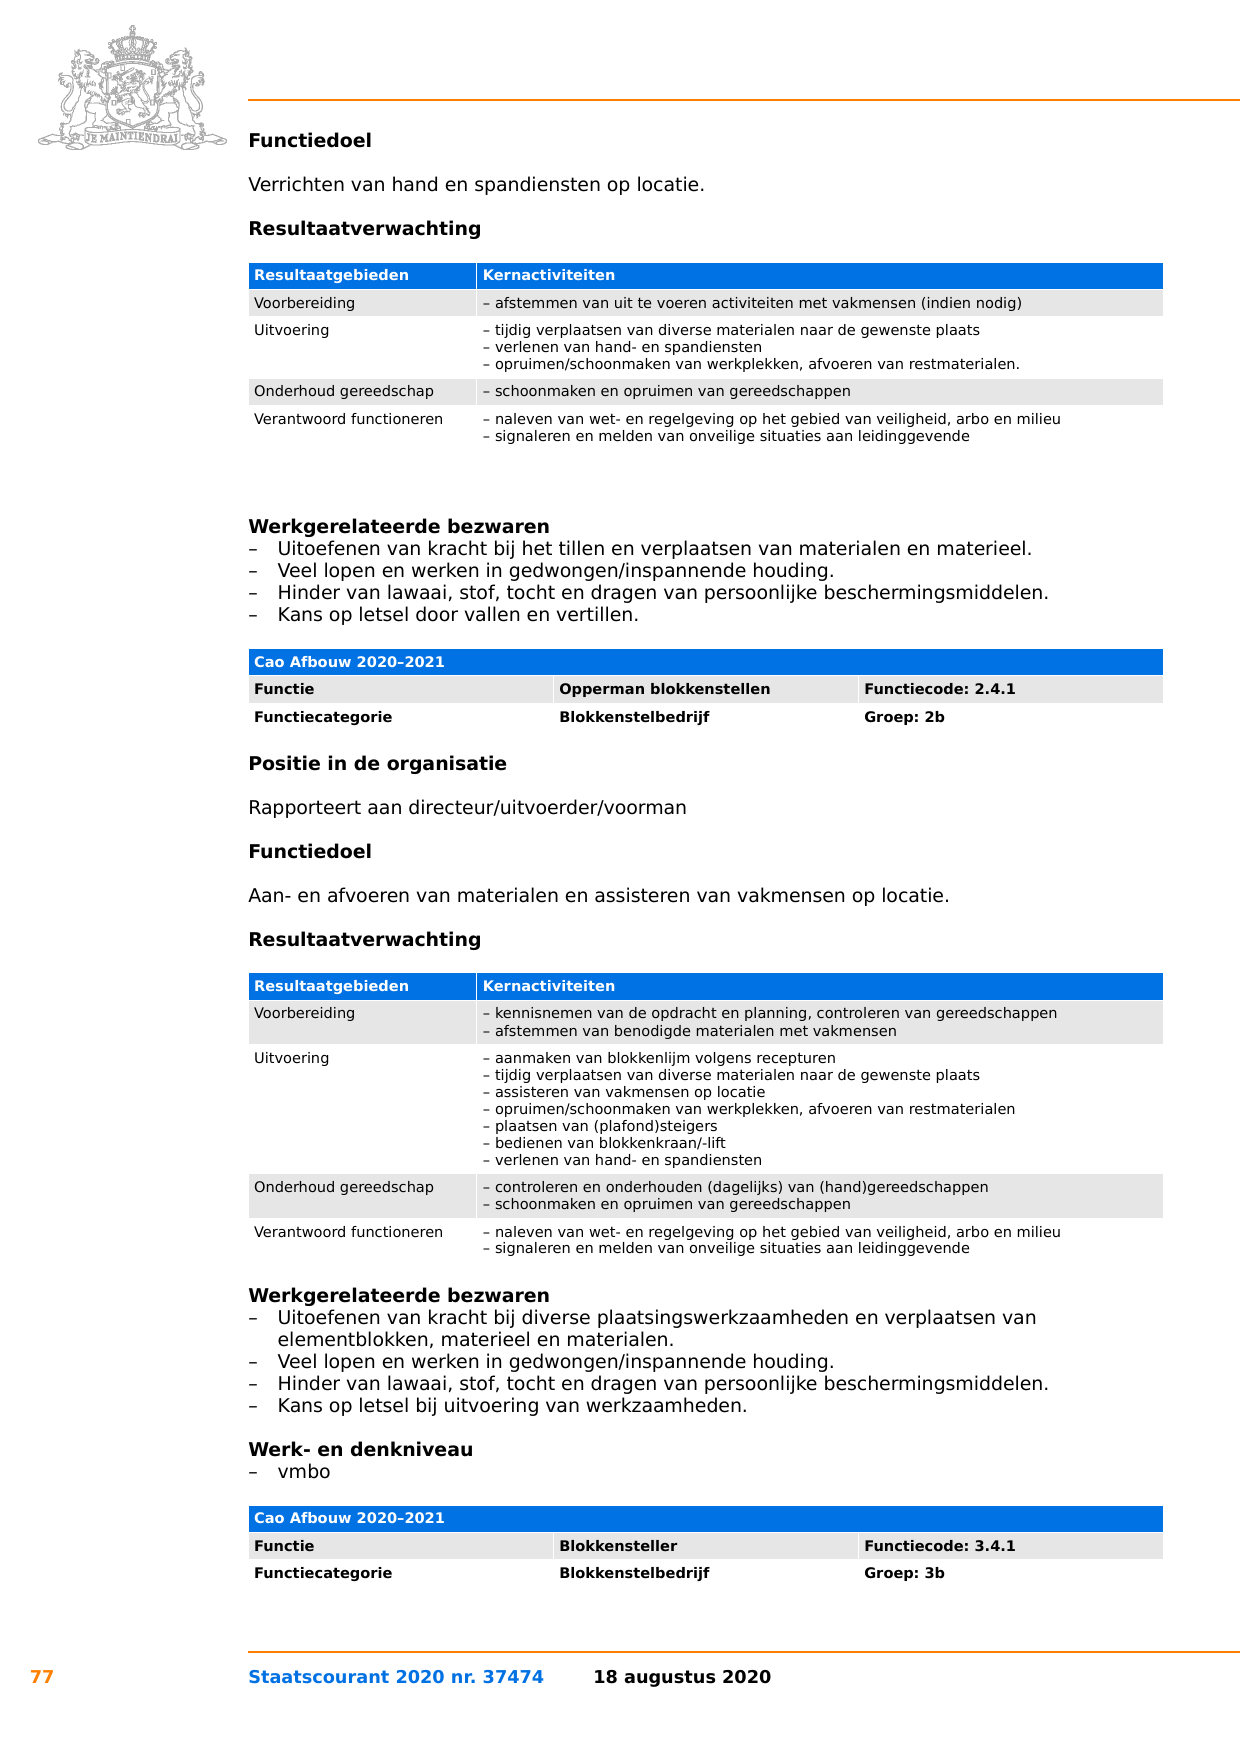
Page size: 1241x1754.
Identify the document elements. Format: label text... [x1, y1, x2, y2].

table_cell Functiecategorie [249, 704, 553, 730]
table_cell Blokkenstelbedrijf [554, 704, 858, 730]
table_cell Opperman blokkenstellen [554, 676, 858, 703]
table_cell – naleven van wet- en regelgeving op het gebied van veiligheid, arbo en milieu – signaleren en melden van onveilige situaties aan leidinggevende [477, 406, 1163, 449]
subtitle Functiedoel [248, 130, 1163, 152]
text – Hinder van lawaai, stof, tocht en dragen van persoonlijke beschermingsmiddelen. [248, 582, 1163, 604]
table_cell Blokkensteller [554, 1533, 858, 1559]
text – Veel lopen en werken in gedwongen/inspannende houding. [248, 1351, 1163, 1373]
table_cell – tijdig verplaatsen van diverse materialen naar de gewenste plaats – verlenen van hand- en spandiensten – opruimen/schoonmaken van werkplekken, afvoeren van restmaterialen. [477, 317, 1163, 378]
table_cell Voorbereiding [249, 1001, 476, 1044]
table_cell – controleren en onderhouden (dagelijks) van (hand)gereedschappen – schoonmaken en opruimen van gereedschappen [477, 1174, 1163, 1218]
text – Uitoefenen van kracht bij diverse plaatsingswerkzaamheden en verplaatsen van elementblokken, materieel en materialen. [248, 1307, 1163, 1351]
table_cell Uitvoering [249, 317, 476, 378]
subtitle Resultaatverwachting [248, 928, 1163, 950]
table_cell – schoonmaken en opruimen van gereedschappen [477, 379, 1163, 405]
table_cell Onderhoud gereedschap [249, 379, 476, 405]
text Rapporteert aan directeur/uitvoerder/voorman [248, 797, 1163, 819]
subtitle Positie in de organisatie [248, 753, 1163, 775]
table_header Resultaatgebieden [249, 973, 476, 1000]
text – Kans op letsel door vallen en vertillen. [248, 604, 1163, 626]
picture [38, 25, 227, 150]
table_cell Functiecategorie [249, 1560, 553, 1587]
subtitle Werkgerelateerde bezwaren [248, 516, 1163, 538]
text – Hinder van lawaai, stof, tocht en dragen van persoonlijke beschermingsmiddelen. [248, 1373, 1163, 1395]
table_header Kernactiviteiten [477, 263, 1163, 289]
table_cell Voorbereiding [249, 290, 476, 316]
table_cell – aanmaken van blokkenlijm volgens recepturen – tijdig verplaatsen van diverse materialen naar de gewenste plaats – assisteren van vakmensen op locatie – opruimen/schoonmaken van werkplekken, afvoeren van restmaterialen – plaatsen van (plafond)steigers – bedienen van blokkenkraan/-lift – verlenen van hand- en spandiensten [477, 1045, 1163, 1173]
text Verrichten van hand en spandiensten op locatie. [248, 174, 1163, 196]
subtitle Resultaatverwachting [248, 218, 1163, 239]
table_cell Functiecode: 3.4.1 [859, 1533, 1163, 1559]
table_cell Uitvoering [249, 1045, 476, 1173]
table_cell – naleven van wet- en regelgeving op het gebied van veiligheid, arbo en milieu – signaleren en melden van onveilige situaties aan leidinggevende [477, 1219, 1163, 1262]
subtitle Werk- en denkniveau [248, 1439, 1163, 1461]
table_cell Verantwoord functioneren [249, 406, 476, 449]
text – vmbo [248, 1461, 1163, 1483]
table_header Resultaatgebieden [249, 263, 476, 289]
table_cell – kennisnemen van de opdracht en planning, controleren van gereedschappen – afstemmen van benodigde materialen met vakmensen [477, 1001, 1163, 1044]
subtitle Werkgerelateerde bezwaren [248, 1285, 1163, 1307]
table_cell Groep: 3b [859, 1560, 1163, 1587]
table_cell – afstemmen van uit te voeren activiteiten met vakmensen (indien nodig) [477, 290, 1163, 316]
text – Kans op letsel bij uitvoering van werkzaamheden. [248, 1395, 1163, 1417]
table_cell Blokkenstelbedrijf [554, 1560, 858, 1587]
table_cell Functie [249, 676, 553, 703]
table_cell Verantwoord functioneren [249, 1219, 476, 1262]
text – Uitoefenen van kracht bij het tillen en verplaatsen van materialen en materieel. [248, 538, 1163, 560]
text Aan- en afvoeren van materialen en assisteren van vakmensen op locatie. [248, 884, 1163, 907]
table_cell Functie [249, 1533, 553, 1559]
table_header Cao Afbouw 2020–2021 [249, 1506, 1163, 1532]
subtitle Functiedoel [248, 841, 1163, 863]
table_header Cao Afbouw 2020–2021 [249, 649, 1163, 675]
text – Veel lopen en werken in gedwongen/inspannende houding. [248, 560, 1163, 582]
table_header Kernactiviteiten [477, 973, 1163, 1000]
table_cell Groep: 2b [859, 704, 1163, 730]
table_cell Onderhoud gereedschap [249, 1174, 476, 1218]
table_cell Functiecode: 2.4.1 [859, 676, 1163, 703]
